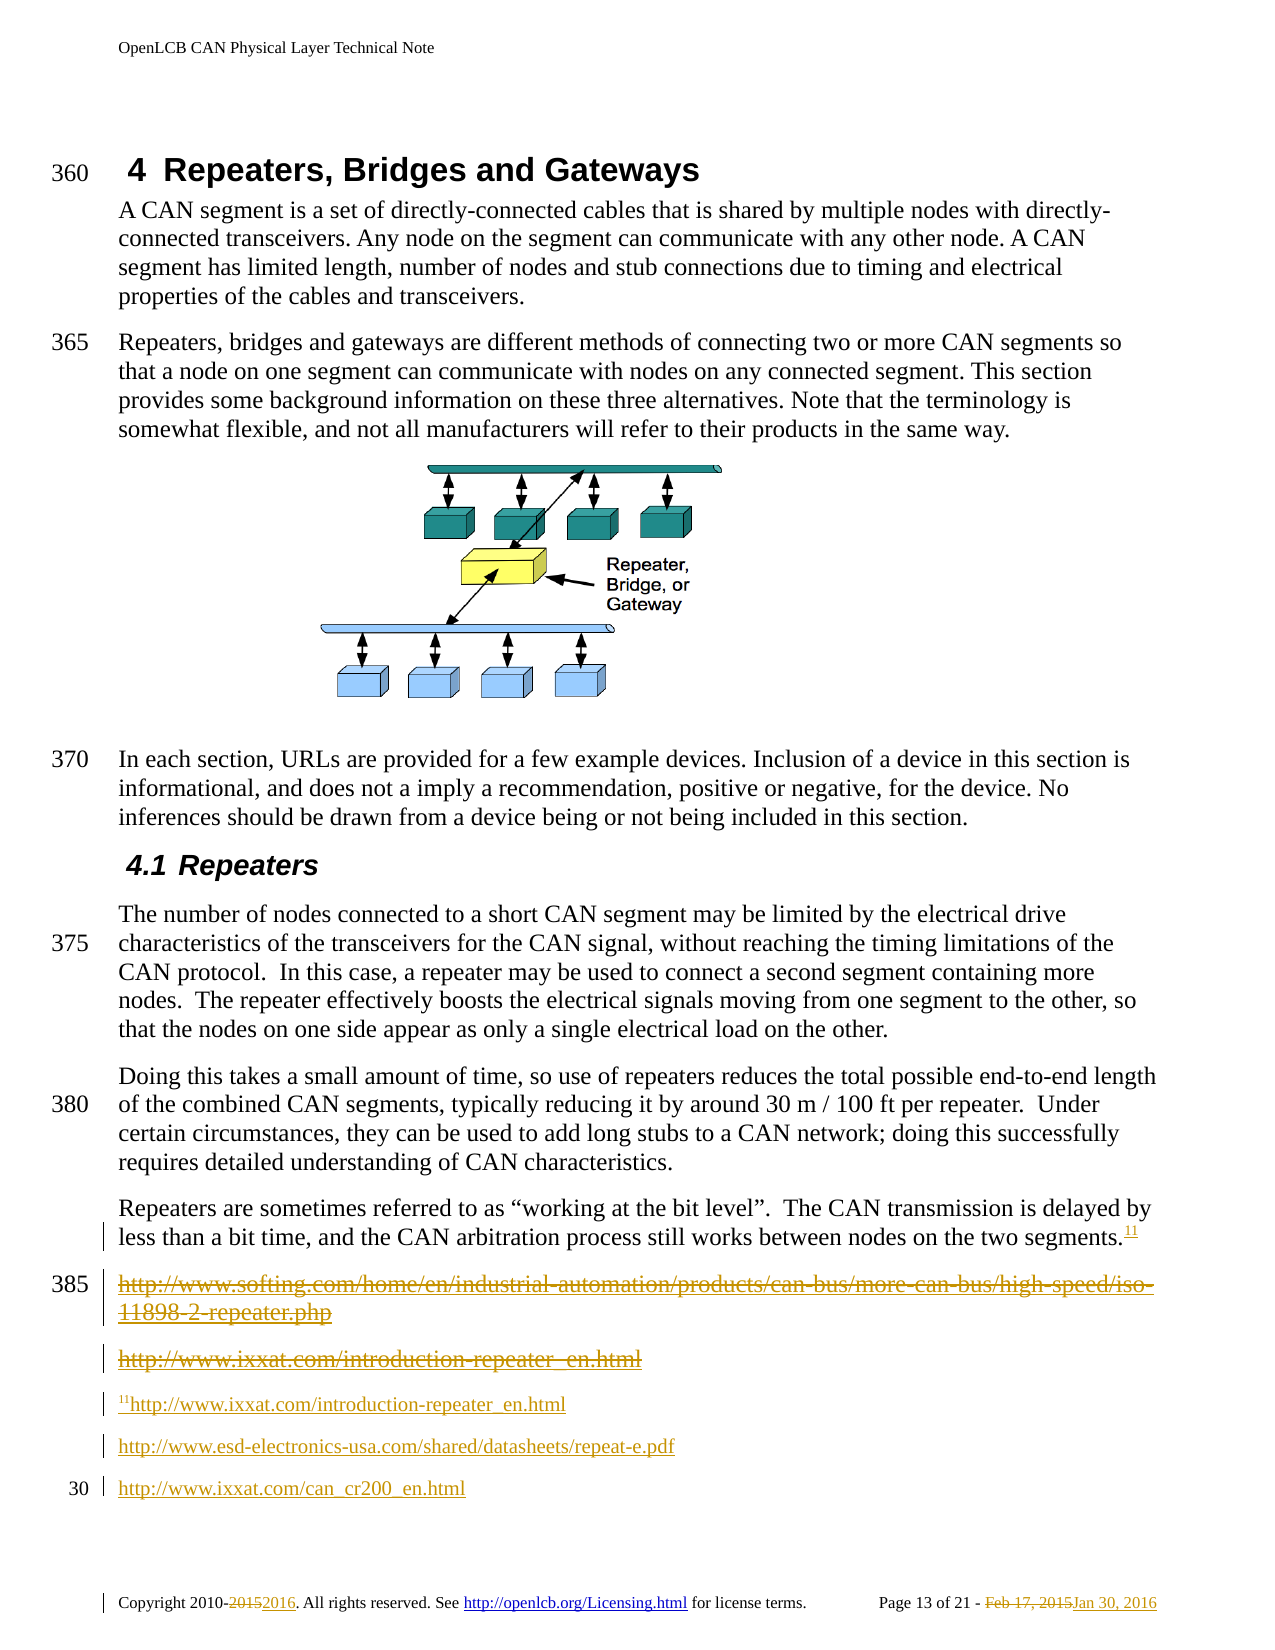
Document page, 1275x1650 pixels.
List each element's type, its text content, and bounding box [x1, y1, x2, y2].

text Repeaters are sometimes referred to as “working at the bit level”. The CAN transmission is delayed by less than a bit time, and the CAN arbitration process still works between nodes on the two segments. [118, 1193, 1157, 1251]
text Repeaters, bridges and gateways are different methods of connecting two or more CAN segments so that a node on one segment can communicate with nodes on any connected segment. This section provides some background information on these three alternatives. Note that the terminology is somewhat flexible, and not all manufacturers will refer to their products in the same way. [118, 327, 1157, 442]
text In each section, URLs are provided for a few example devices. Inclusion of a device in this section is informational, and does not a imply a recommendation, positive or negative, for the device. No inferences should be drawn from a device being or not being included in this section. [118, 744, 1157, 830]
subtitle Repeaters [118, 848, 1157, 882]
text http://www.ixxat.com/can_cr200_en.html [118, 1476, 1157, 1500]
text http://www.ixxat.com/introduction-repeater_en.html [118, 1392, 1157, 1416]
picture [320, 465, 765, 698]
subtitle Repeaters, Bridges and Gateways [118, 150, 1157, 188]
text Doing this takes a small amount of time, so use of repeaters reduces the total possible end-to-end length of the combined CAN segments, typically reducing it by around 30 m / 100 ft per repeater. Under certain circumstances, they can be used to add long stubs to a CAN network; doing this successfully requires detailed understanding of CAN characteristics. [118, 1061, 1157, 1176]
text A CAN segment is a set of directly-connected cables that is shared by multiple nodes with directly-connected transceivers. Any node on the segment can communicate with any other node. A CAN segment has limited length, number of nodes and stub connections due to timing and electrical properties of the cables and transceivers. [118, 195, 1157, 310]
text The number of nodes connected to a short CAN segment may be limited by the electrical drive characteristics of the transceivers for the CAN signal, without reaching the timing limitations of the CAN protocol. In this case, a repeater may be used to connect a second segment containing more nodes. The repeater effectively boosts the electrical signals moving from one segment to the other, so that the nodes on one side appear as only a single electrical load on the other. [118, 899, 1157, 1043]
text http://www.esd-electronics-usa.com/shared/datasheets/repeat-e.pdf [118, 1434, 1157, 1458]
